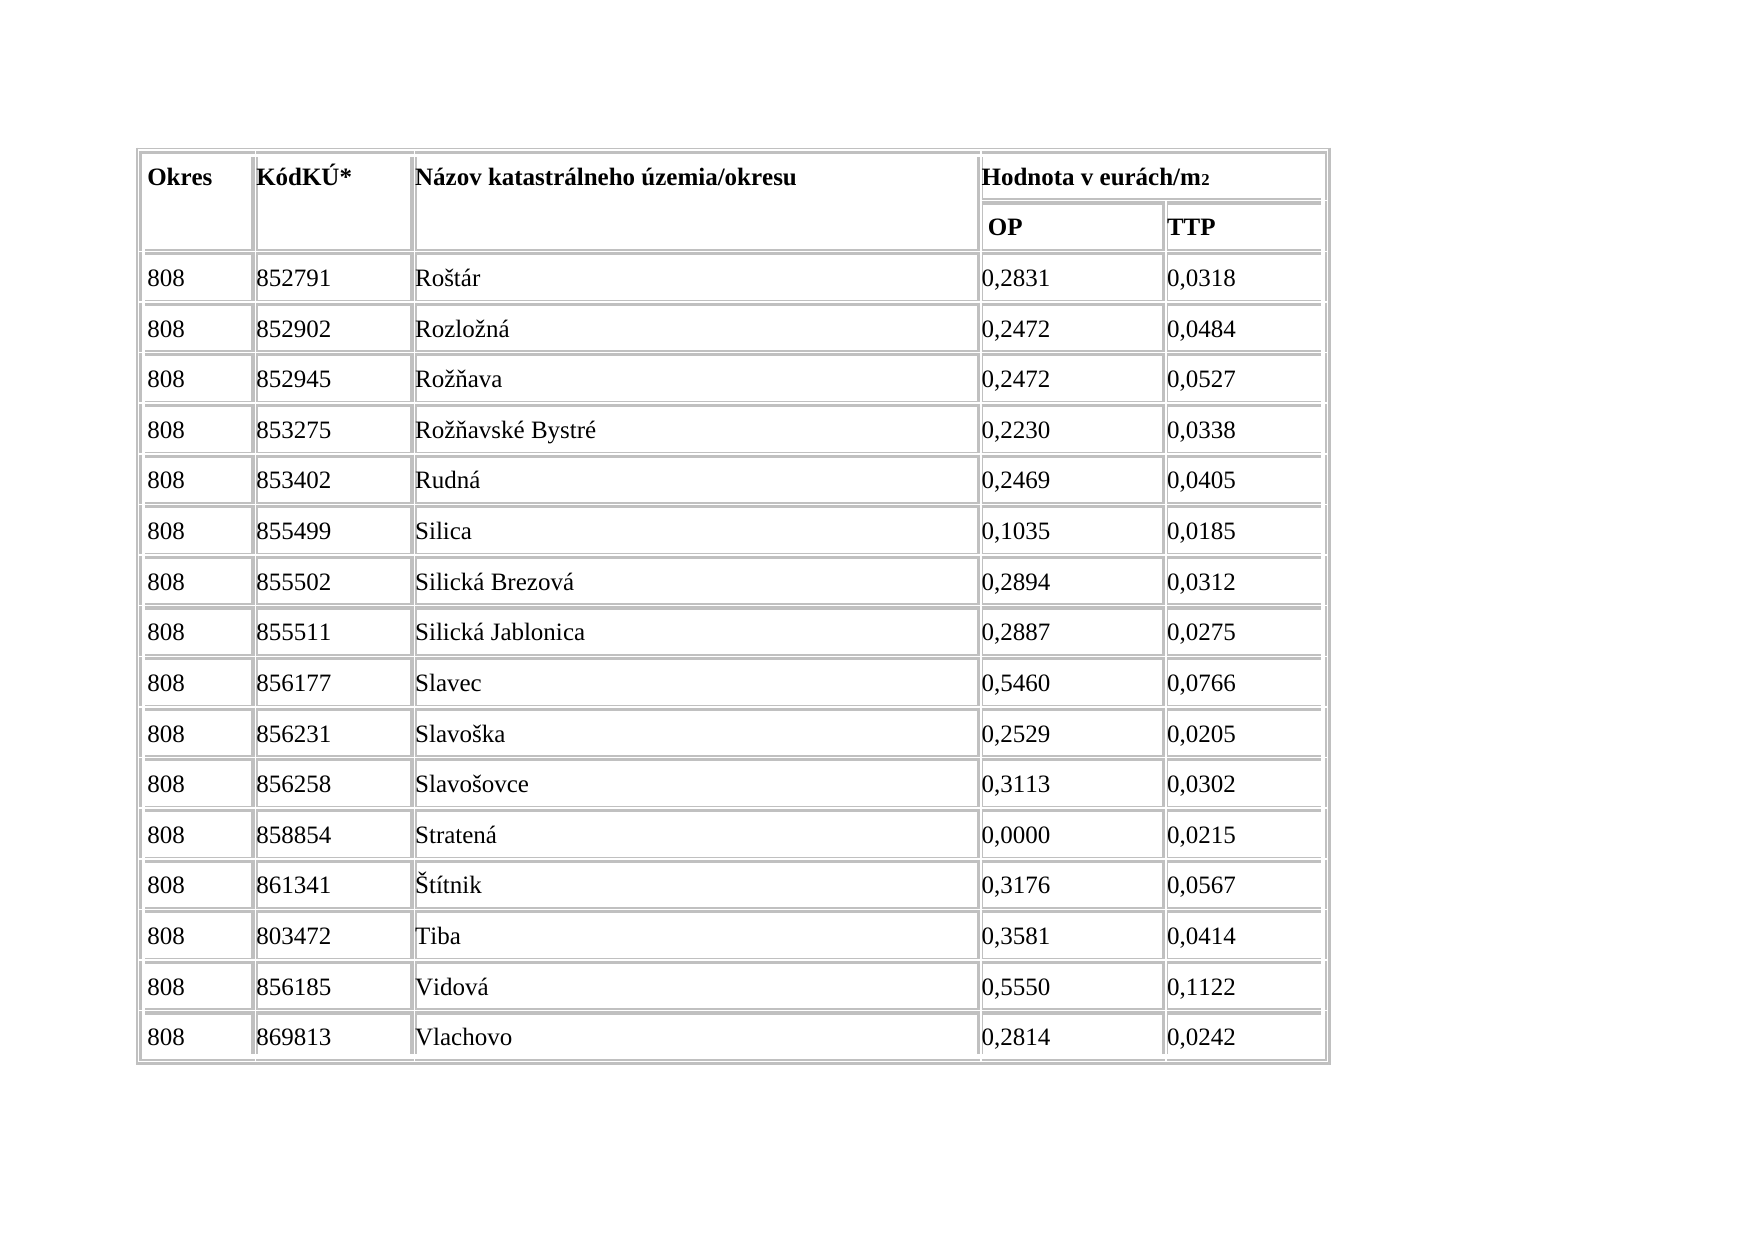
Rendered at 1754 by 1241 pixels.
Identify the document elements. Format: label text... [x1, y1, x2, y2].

table_cell 0,2831 [983, 255, 1162, 299]
table_cell Rozložná [417, 306, 977, 350]
table_cell 808 [139, 705, 254, 755]
table_header Názov katastrálneho územia/okresu [414, 149, 980, 249]
table_cell 858854 [258, 812, 410, 856]
table_cell 808 [139, 603, 254, 654]
table_cell 0,2894 [983, 559, 1162, 603]
table_cell 808 [139, 502, 254, 553]
table_cell 856231 [258, 711, 410, 755]
table_cell 869813 [255, 1008, 413, 1059]
table_cell Slavoška [417, 711, 977, 755]
table_cell 0,0215 [1165, 806, 1328, 856]
table_cell 853275 [258, 407, 410, 451]
table_cell 0,3113 [983, 761, 1162, 806]
table_cell 855499 [258, 508, 410, 553]
table_cell TTP [1165, 198, 1328, 249]
table_cell 0,0302 [1165, 755, 1328, 806]
table_cell 0,2472 [983, 306, 1162, 350]
table_cell 856177 [258, 660, 410, 704]
table_cell Štítnik [417, 863, 977, 907]
table_header KódKÚ* [255, 149, 413, 249]
table_cell Roštár [417, 255, 977, 299]
table_cell 0,2472 [983, 356, 1162, 401]
table_cell 0,0000 [983, 812, 1162, 856]
table_cell 803472 [258, 913, 410, 958]
table_cell 0,0766 [1165, 654, 1328, 704]
table_cell 0,0414 [1165, 907, 1328, 958]
table_cell 808 [139, 350, 254, 401]
table_cell 808 [139, 856, 254, 907]
table_cell Rudná [417, 458, 977, 502]
table_cell Tiba [417, 913, 977, 958]
table_cell 0,0484 [1165, 300, 1328, 350]
table_cell 0,0185 [1165, 502, 1328, 553]
table_cell Stratená [417, 812, 977, 856]
table_cell 808 [139, 806, 254, 856]
table_cell Slavošovce [417, 761, 977, 806]
table_cell 808 [139, 451, 254, 502]
table_cell 861341 [258, 863, 410, 907]
table_cell OP [983, 205, 1162, 249]
table_cell 852902 [258, 306, 410, 350]
table_cell 0,0318 [1165, 249, 1328, 299]
table_cell 808 [139, 249, 254, 299]
table_cell Rožňava [417, 356, 977, 401]
table_cell 0,2529 [983, 711, 1162, 755]
table_cell 0,0275 [1165, 603, 1328, 654]
table_cell 852791 [258, 255, 410, 299]
table_cell 0,0205 [1165, 705, 1328, 755]
table_cell 855511 [258, 610, 410, 654]
table_cell 0,2469 [983, 458, 1162, 502]
table_header Okres [142, 154, 254, 249]
table_cell Silická Brezová [417, 559, 977, 603]
table_cell Vidová [417, 964, 977, 1008]
table_cell 855502 [258, 559, 410, 603]
table_cell 0,0312 [1165, 553, 1328, 603]
table_cell 0,0242 [1165, 1008, 1328, 1059]
table_cell 808 [139, 1008, 254, 1059]
table_cell 0,5550 [983, 964, 1162, 1008]
table_cell 0,5460 [983, 660, 1162, 704]
table_cell 0,0527 [1165, 350, 1328, 401]
table_cell 808 [139, 958, 254, 1008]
table_cell Silická Jablonica [417, 610, 977, 654]
table_cell 0,2230 [983, 407, 1162, 451]
table_cell 0,2814 [980, 1008, 1165, 1059]
table_cell 808 [139, 401, 254, 451]
table_cell Slavec [417, 660, 977, 704]
table_cell 856258 [258, 761, 410, 806]
table_cell 0,3581 [983, 913, 1162, 958]
table_cell 0,0567 [1165, 856, 1328, 907]
table_header Hodnota v eurách/m2 [980, 149, 1328, 198]
table_cell 808 [139, 755, 254, 806]
table_cell 0,2887 [983, 610, 1162, 654]
table_cell 0,0338 [1165, 401, 1328, 451]
table_cell 808 [139, 553, 254, 603]
table_cell 808 [139, 654, 254, 704]
table_cell 853402 [258, 458, 410, 502]
table_cell 856185 [258, 964, 410, 1008]
table_cell 808 [139, 300, 254, 350]
table_cell Silica [417, 508, 977, 553]
table_cell 0,1122 [1165, 958, 1328, 1008]
table_cell 0,1035 [983, 508, 1162, 553]
table_cell Rožňavské Bystré [417, 407, 977, 451]
table_cell 0,0405 [1165, 451, 1328, 502]
table_cell 0,3176 [983, 863, 1162, 907]
table_cell Vlachovo [414, 1008, 980, 1059]
table_cell 852945 [258, 356, 410, 401]
table_cell 808 [139, 907, 254, 958]
